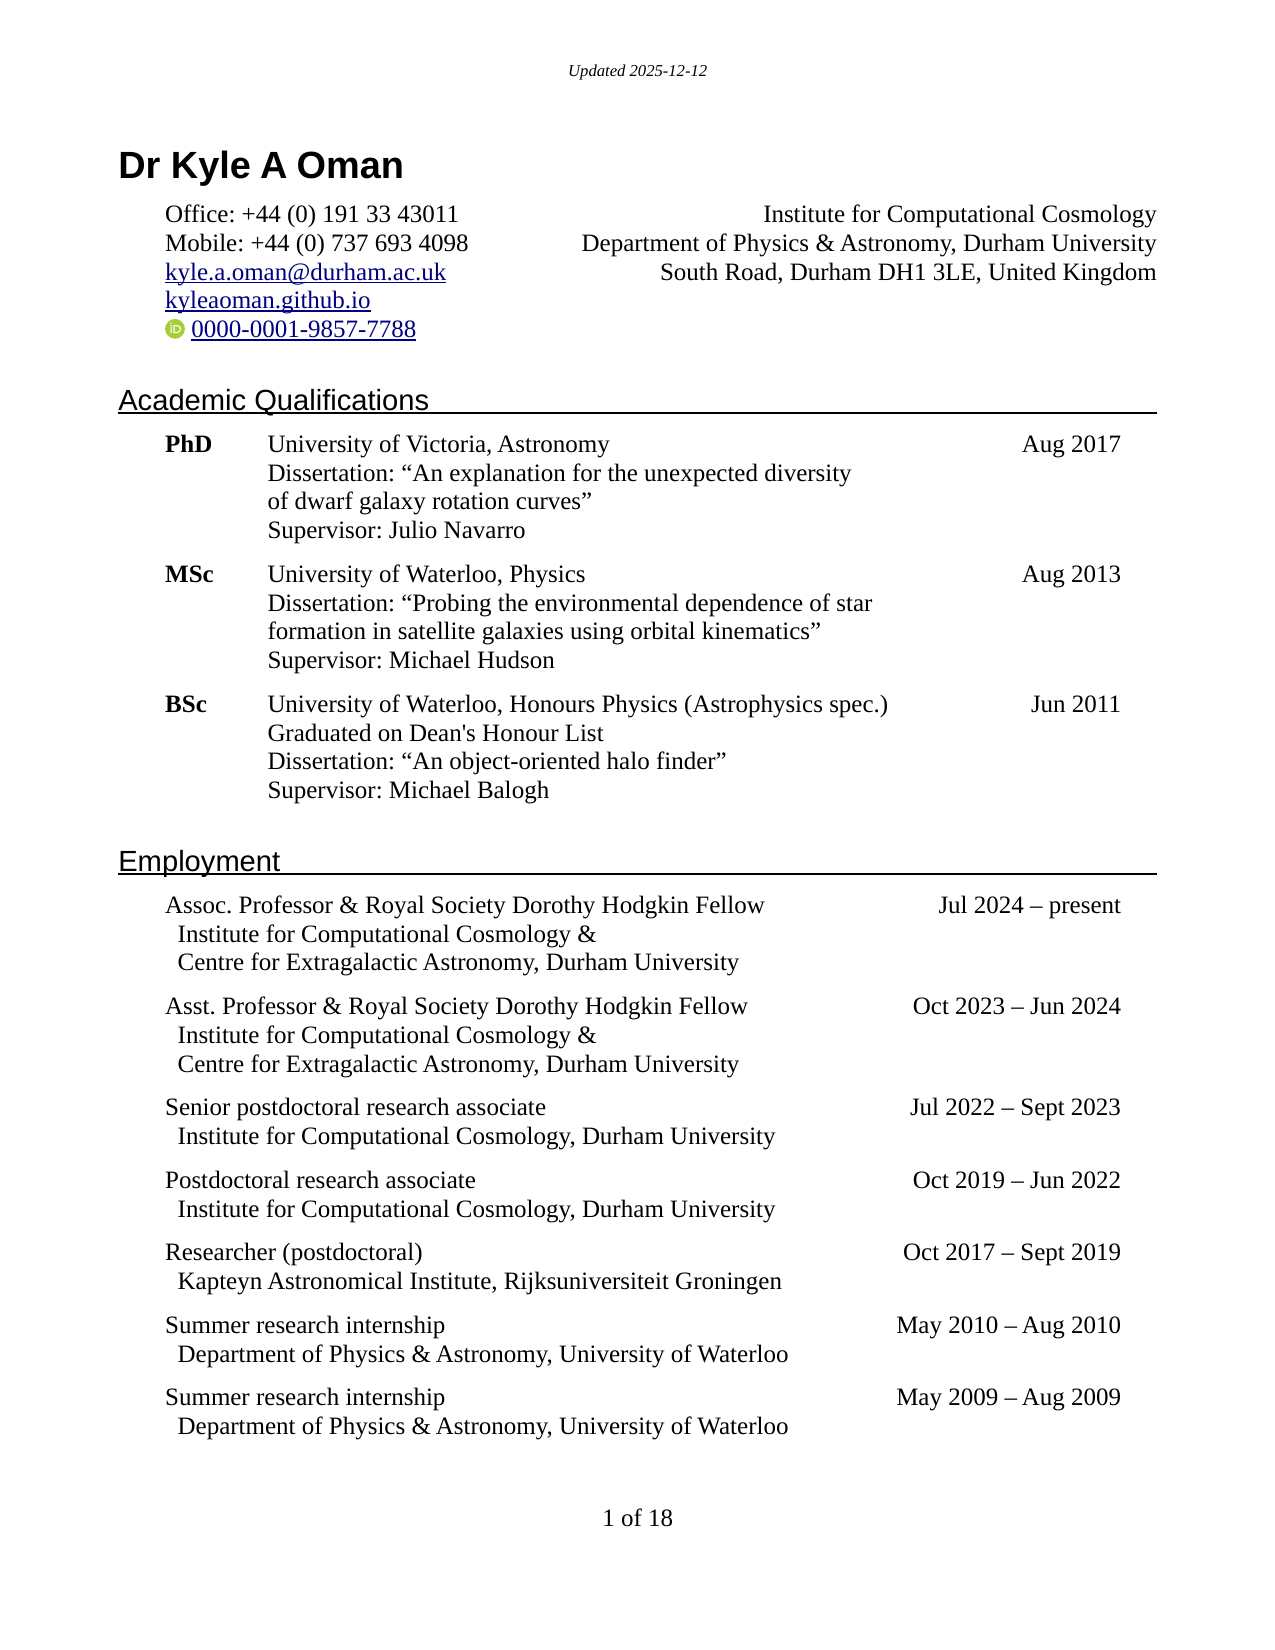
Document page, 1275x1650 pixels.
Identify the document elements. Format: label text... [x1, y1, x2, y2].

subtitle Academic Qualifications [118, 383, 1157, 412]
text Summer research internship May 2010 – Aug 2010 Department of Physics & Astronomy, University of Waterloo [118, 1310, 1157, 1367]
text PhD University of Victoria, Astronomy Aug 2017 Dissertation: “An explanation for the unexpected diversity of dwarf galaxy rotation curves” Supervisor: Julio Navarro [118, 429, 1157, 544]
text MSc University of Waterloo, Physics Aug 2013 Dissertation: “Probing the environmental dependence of star formation in satellite galaxies using orbital kinematics” Supervisor: Michael Hudson [118, 559, 1157, 674]
text Senior postdoctoral research associate Jul 2022 – Sept 2023 Institute for Computational Cosmology, Durham University [118, 1092, 1157, 1150]
text Asst. Professor & Royal Society Dorothy Hodgkin Fellow Oct 2023 – Jun 2024 Institute for Computational Cosmology & Centre for Extragalactic Astronomy, Durham University [118, 991, 1157, 1077]
text BSc University of Waterloo, Honours Physics (Astrophysics spec.) Jun 2011 Graduated on Dean's Honour List Dissertation: “An object-oriented halo finder” Supervisor: Michael Balogh [118, 689, 1157, 804]
subtitle Dr Kyle A Oman [118, 143, 1157, 187]
text Postdoctoral research associate Oct 2019 – Jun 2022 Institute for Computational Cosmology, Durham University [118, 1165, 1157, 1222]
text Assoc. Professor & Royal Society Dorothy Hodgkin Fellow Jul 2024 – present Institute for Computational Cosmology & Centre for Extragalactic Astronomy, Durham University [118, 890, 1157, 976]
text Researcher (postdoctoral) Oct 2017 – Sept 2019 Kapteyn Astronomical Institute, Rijksuniversiteit Groningen [118, 1237, 1157, 1295]
text 0000-0001-9857-7788 [118, 314, 1157, 343]
text Summer research internship May 2009 – Aug 2009 Department of Physics & Astronomy, University of Waterloo [118, 1382, 1157, 1440]
text Mobile: +44 (0) 737 693 4098 Department of Physics & Astronomy, Durham University [118, 228, 1157, 257]
subtitle Employment [118, 844, 1157, 873]
text Office: +44 (0) 191 33 43011 Institute for Computational Cosmology [118, 199, 1157, 228]
text kyle.a.oman@durham.ac.uk South Road, Durham DH1 3LE, United Kingdom kyleaoman.github.io [118, 257, 1157, 314]
